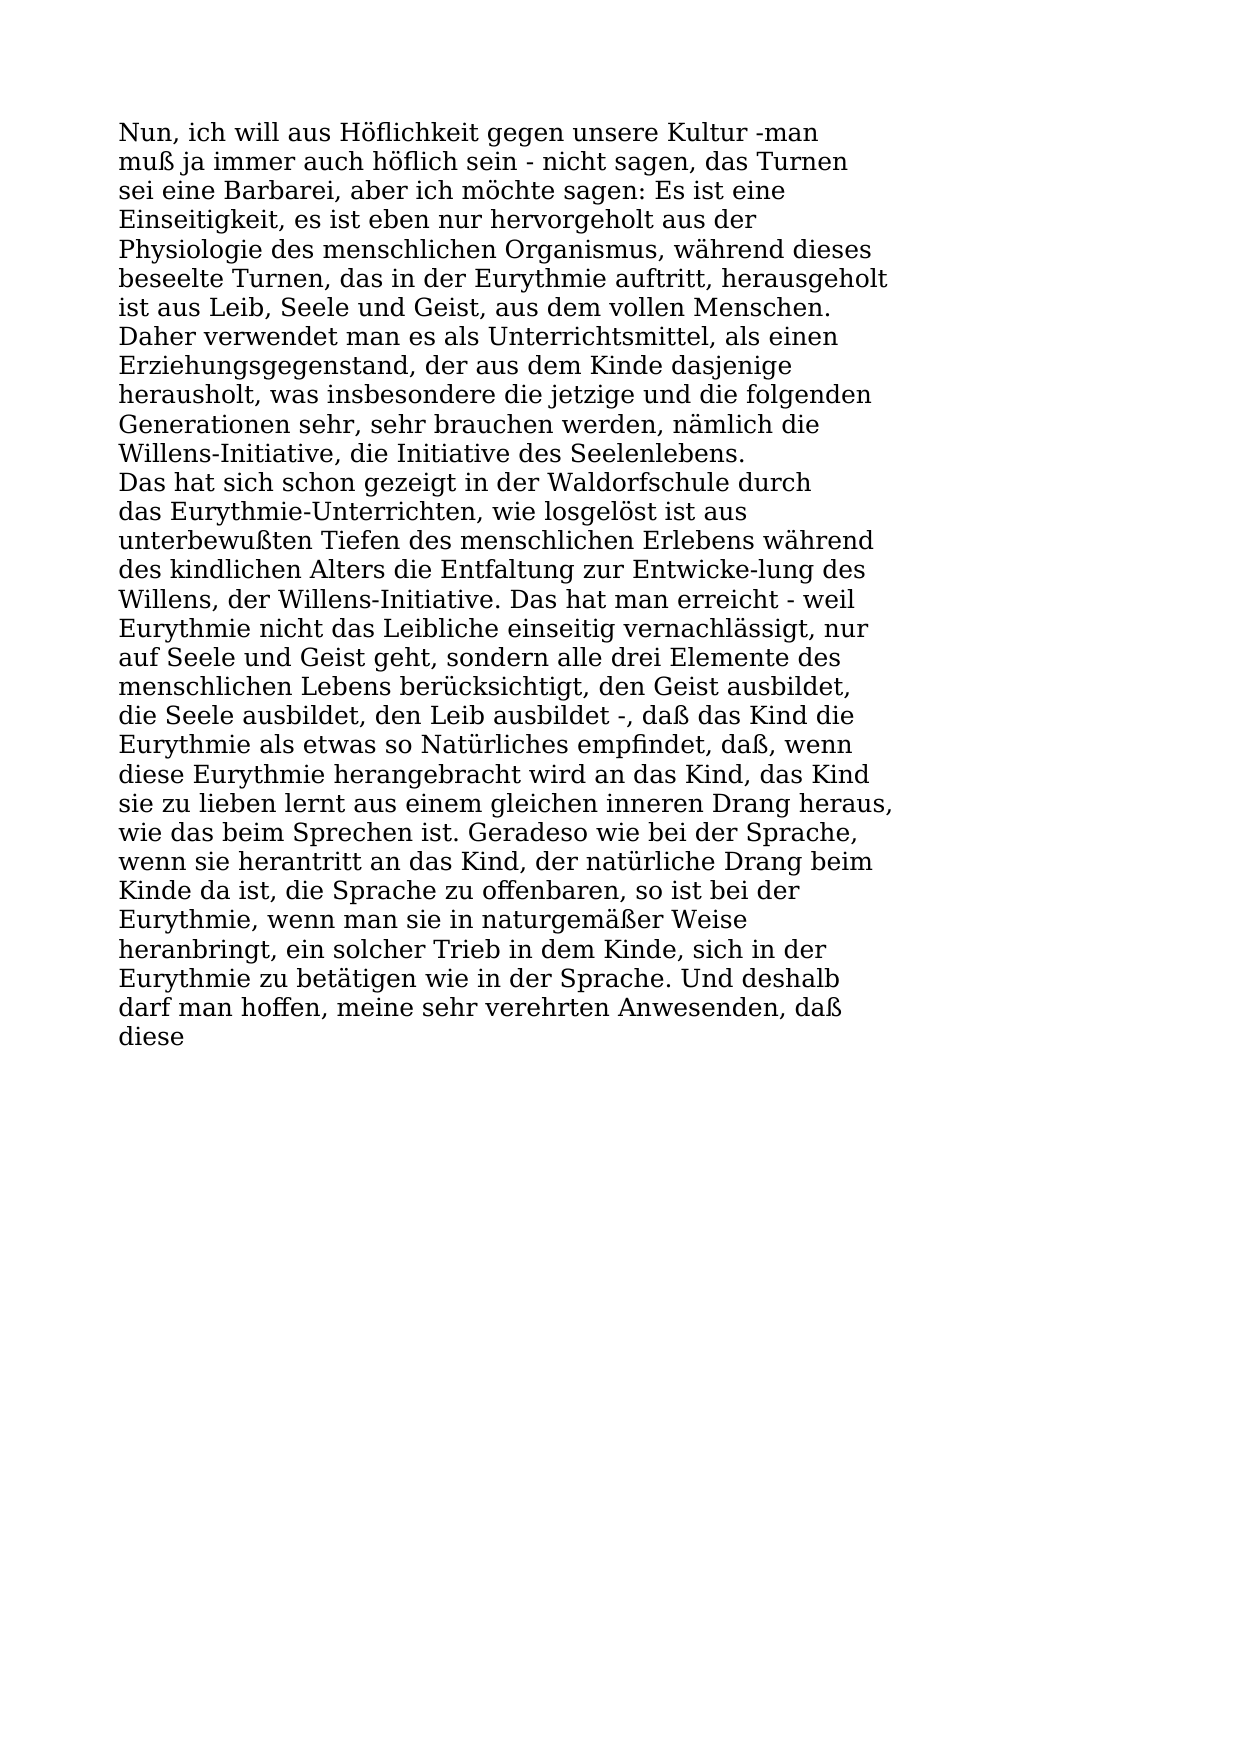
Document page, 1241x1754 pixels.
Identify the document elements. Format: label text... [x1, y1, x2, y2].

text Nun, ich will aus Höflichkeit gegen unsere Kultur -man [118, 118, 1122, 147]
text diese [118, 1022, 1122, 1051]
text des kindlichen Alters die Entfaltung zur Entwicke-lung des [118, 556, 1122, 585]
text Das hat sich schon gezeigt in der Waldorfschule durch [118, 468, 1122, 497]
text sei eine Barbarei, aber ich möchte sagen: Es ist eine [118, 176, 1122, 206]
text ist aus Leib, Seele und Geist, aus dem vollen Menschen. [118, 293, 1122, 322]
text Generationen sehr, sehr brauchen werden, nämlich die [118, 410, 1122, 439]
text muß ja immer auch höflich sein - nicht sagen, das Turnen [118, 147, 1122, 176]
text Eurythmie zu betätigen wie in der Sprache. Und deshalb [118, 964, 1122, 993]
text Erziehungsgegenstand, der aus dem Kinde dasjenige [118, 351, 1122, 381]
text heranbringt, ein solcher Trieb in dem Kinde, sich in der [118, 935, 1122, 964]
text Eurythmie nicht das Leibliche einseitig vernachlässigt, nur [118, 614, 1122, 643]
text wenn sie herantritt an das Kind, der natürliche Drang beim [118, 847, 1122, 876]
text das Eurythmie-Unterrichten, wie losgelöst ist aus [118, 497, 1122, 526]
text wie das beim Sprechen ist. Geradeso wie bei der Sprache, [118, 818, 1122, 847]
text Willens, der Willens-Initiative. Das hat man erreicht - weil [118, 585, 1122, 614]
text Physiologie des menschlichen Organismus, während dieses [118, 235, 1122, 264]
text die Seele ausbildet, den Leib ausbildet -, daß das Kind die [118, 701, 1122, 731]
text unterbewußten Tiefen des menschlichen Erlebens während [118, 526, 1122, 556]
text Eurythmie als etwas so Natürliches empfindet, daß, wenn [118, 731, 1122, 760]
text Eurythmie, wenn man sie in naturgemäßer Weise [118, 906, 1122, 935]
text Kinde da ist, die Sprache zu offenbaren, so ist bei der [118, 876, 1122, 906]
text Einseitigkeit, es ist eben nur hervorgeholt aus der [118, 206, 1122, 235]
text Willens-Initiative, die Initiative des Seelenlebens. [118, 439, 1122, 468]
text sie zu lieben lernt aus einem gleichen inneren Drang heraus, [118, 789, 1122, 818]
text menschlichen Lebens berücksichtigt, den Geist ausbildet, [118, 672, 1122, 701]
text darf man hoffen, meine sehr verehrten Anwesenden, daß [118, 993, 1122, 1022]
text herausholt, was insbesondere die jetzige und die folgenden [118, 381, 1122, 410]
text diese Eurythmie herangebracht wird an das Kind, das Kind [118, 760, 1122, 789]
text Daher verwendet man es als Unterrichtsmittel, als einen [118, 322, 1122, 351]
text beseelte Turnen, das in der Eurythmie auftritt, herausgeholt [118, 264, 1122, 293]
text auf Seele und Geist geht, sondern alle drei Elemente des [118, 643, 1122, 672]
